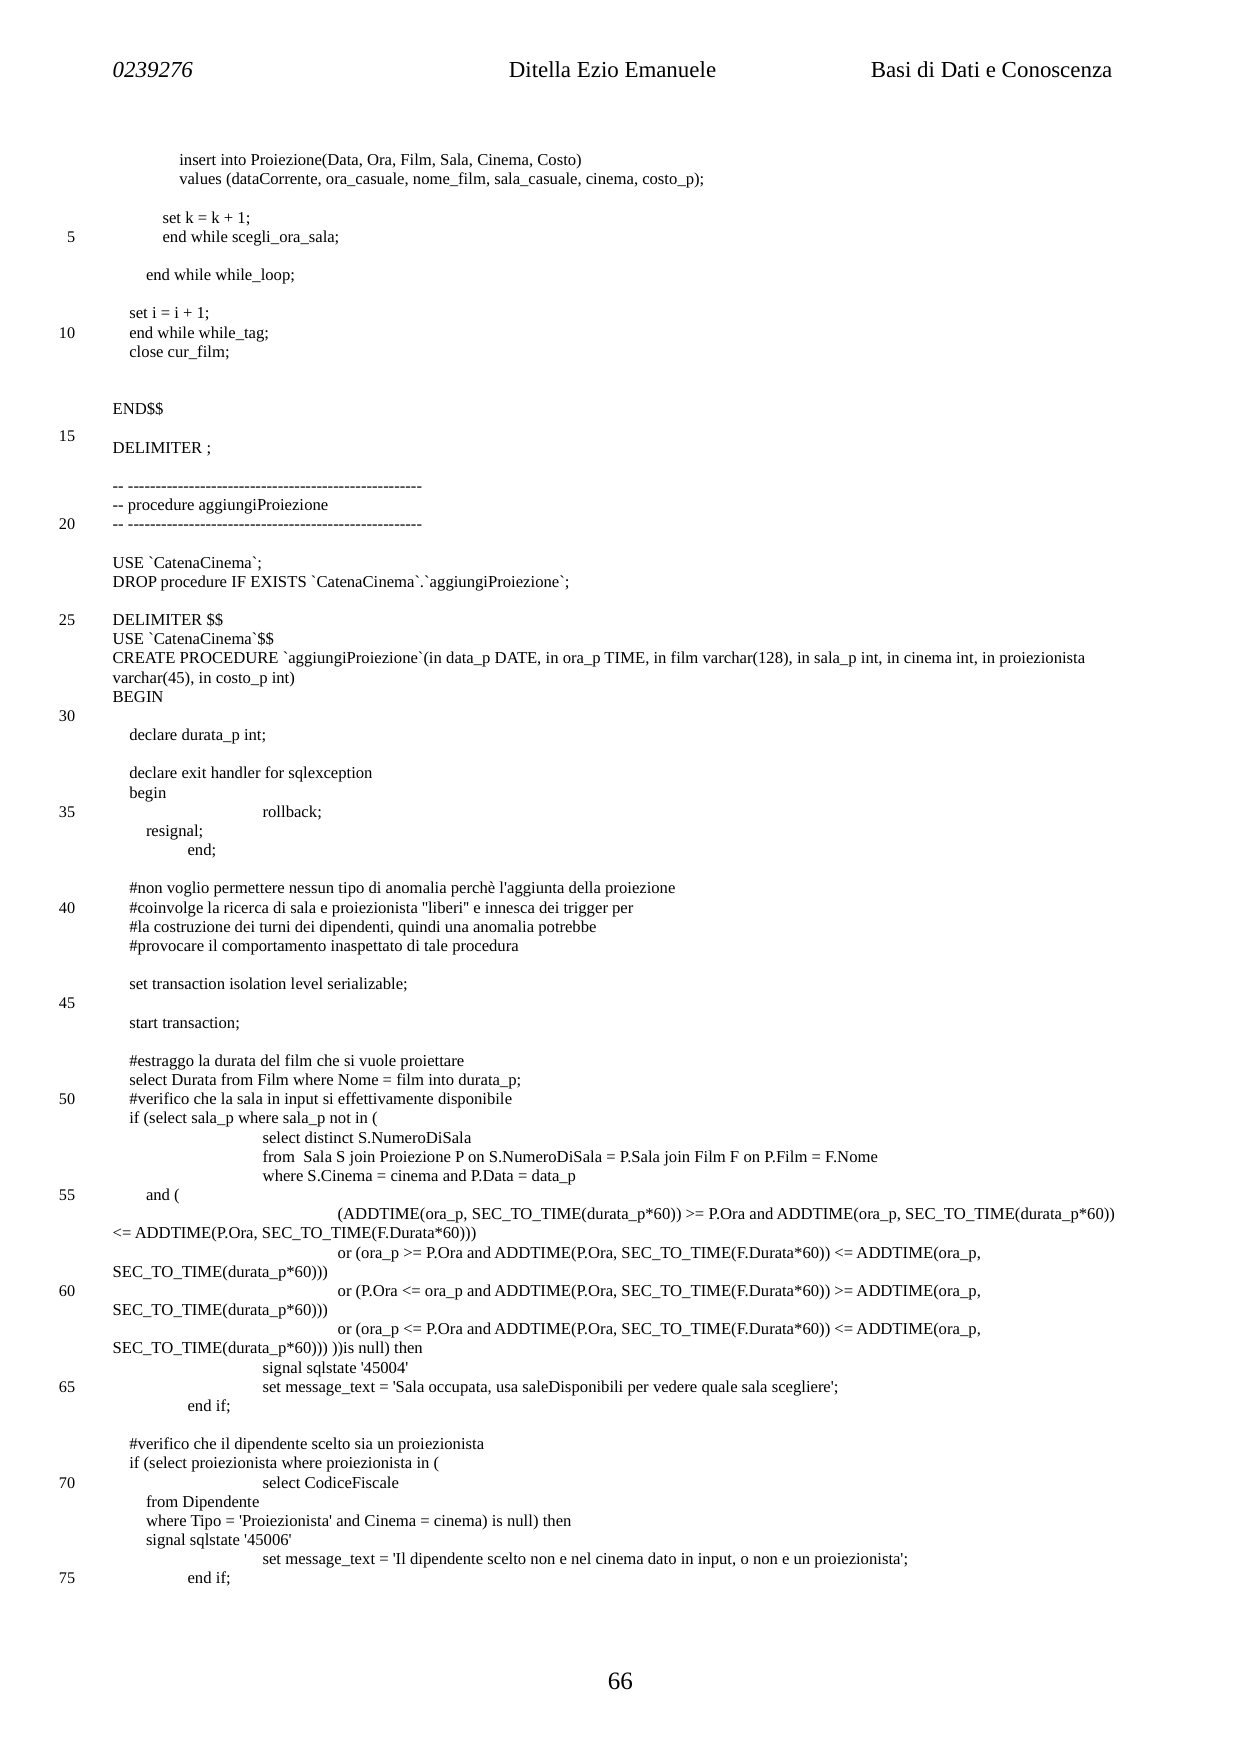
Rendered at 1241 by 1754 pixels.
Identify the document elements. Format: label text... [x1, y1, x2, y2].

text select Durata from Film where Nome = film into durata_p; [112, 1070, 1128, 1089]
text insert into Proiezione(Data, Ora, Film, Sala, Cinema, Costo) [112, 150, 1128, 169]
text if (select sala_p where sala_p not in ( [112, 1108, 1128, 1127]
text -- procedure aggiungiProiezione [112, 495, 1128, 514]
text signal sqlstate '45006' [112, 1530, 1128, 1549]
text end; [112, 840, 1128, 859]
text declare exit handler for sqlexception [112, 763, 1128, 782]
text select CodiceFiscale [112, 1472, 1128, 1492]
text and ( [112, 1185, 1128, 1204]
text begin [112, 782, 1128, 802]
text end if; [112, 1396, 1128, 1415]
text resignal; [112, 821, 1128, 840]
text select distinct S.NumeroDiSala [112, 1127, 1128, 1147]
text DELIMITER $$ [112, 610, 1128, 629]
text start transaction; [112, 1012, 1128, 1032]
text close cur_film; [112, 342, 1128, 361]
text from Sala S join Proiezione P on S.NumeroDiSala = P.Sala join Film F on P.Film = F.Nome [112, 1147, 1128, 1166]
text #verifico che la sala in input si effettivamente disponibile [112, 1089, 1128, 1108]
text values (dataCorrente, ora_casuale, nome_film, sala_casuale, cinema, costo_p); [112, 169, 1128, 188]
text set message_text = 'Sala occupata, usa saleDisponibili per vedere quale sala scegliere'; [112, 1377, 1128, 1396]
text #provocare il comportamento inaspettato di tale procedura [112, 936, 1128, 955]
text end while scegli_ora_sala; [112, 227, 1128, 246]
text where Tipo = 'Proiezionista' and Cinema = cinema) is null) then [112, 1511, 1128, 1530]
text set i = i + 1; [112, 303, 1128, 322]
text #coinvolge la ricerca di sala e proiezionista ''liberi'' e innesca dei trigger per [112, 897, 1128, 917]
text #non voglio permettere nessun tipo di anomalia perchè l'aggiunta della proiezione [112, 878, 1128, 897]
text set k = k + 1; [112, 207, 1128, 227]
text or (ora_p <= P.Ora and ADDTIME(P.Ora, SEC_TO_TIME(F.Durata*60)) <= ADDTIME(ora_p, SEC_TO_TIME(durata_p*60))) ))is null) then [112, 1319, 1128, 1357]
text -- ----------------------------------------------------- [112, 476, 1128, 495]
text rollback; [112, 802, 1128, 821]
text BEGIN [112, 687, 1128, 706]
text CREATE PROCEDURE `aggiungiProiezione`(in data_p DATE, in ora_p TIME, in film varchar(128), in sala_p int, in cinema int, in proiezionista varchar(45), in costo_p int) [112, 648, 1128, 687]
text declare durata_p int; [112, 725, 1128, 744]
text -- ----------------------------------------------------- [112, 514, 1128, 533]
text set message_text = 'Il dipendente scelto non e nel cinema dato in input, o non e un proiezionista'; [112, 1549, 1128, 1568]
text end while while_tag; [112, 322, 1128, 342]
text end if; [112, 1568, 1128, 1587]
text DELIMITER ; [112, 437, 1128, 457]
text from Dipendente [112, 1492, 1128, 1511]
text set transaction isolation level serializable; [112, 974, 1128, 993]
text #estraggo la durata del film che si vuole proiettare [112, 1051, 1128, 1070]
text or (P.Ora <= ora_p and ADDTIME(P.Ora, SEC_TO_TIME(F.Durata*60)) >= ADDTIME(ora_p, SEC_TO_TIME(durata_p*60))) [112, 1281, 1128, 1319]
text if (select proiezionista where proiezionista in ( [112, 1453, 1128, 1472]
text end while while_loop; [112, 265, 1128, 284]
text DROP procedure IF EXISTS `CatenaCinema`.`aggiungiProiezione`; [112, 572, 1128, 591]
text END$$ [112, 399, 1128, 418]
text USE `CatenaCinema`; [112, 552, 1128, 572]
text where S.Cinema = cinema and P.Data = data_p [112, 1166, 1128, 1185]
text USE `CatenaCinema`$$ [112, 629, 1128, 648]
text #verifico che il dipendente scelto sia un proiezionista [112, 1434, 1128, 1453]
text or (ora_p >= P.Ora and ADDTIME(P.Ora, SEC_TO_TIME(F.Durata*60)) <= ADDTIME(ora_p, SEC_TO_TIME(durata_p*60))) [112, 1242, 1128, 1281]
text (ADDTIME(ora_p, SEC_TO_TIME(durata_p*60)) >= P.Ora and ADDTIME(ora_p, SEC_TO_TIME(durata_p*60)) <= ADDTIME(P.Ora, SEC_TO_TIME(F.Durata*60))) [112, 1204, 1128, 1242]
text signal sqlstate '45004' [112, 1357, 1128, 1377]
text #la costruzione dei turni dei dipendenti, quindi una anomalia potrebbe [112, 917, 1128, 936]
